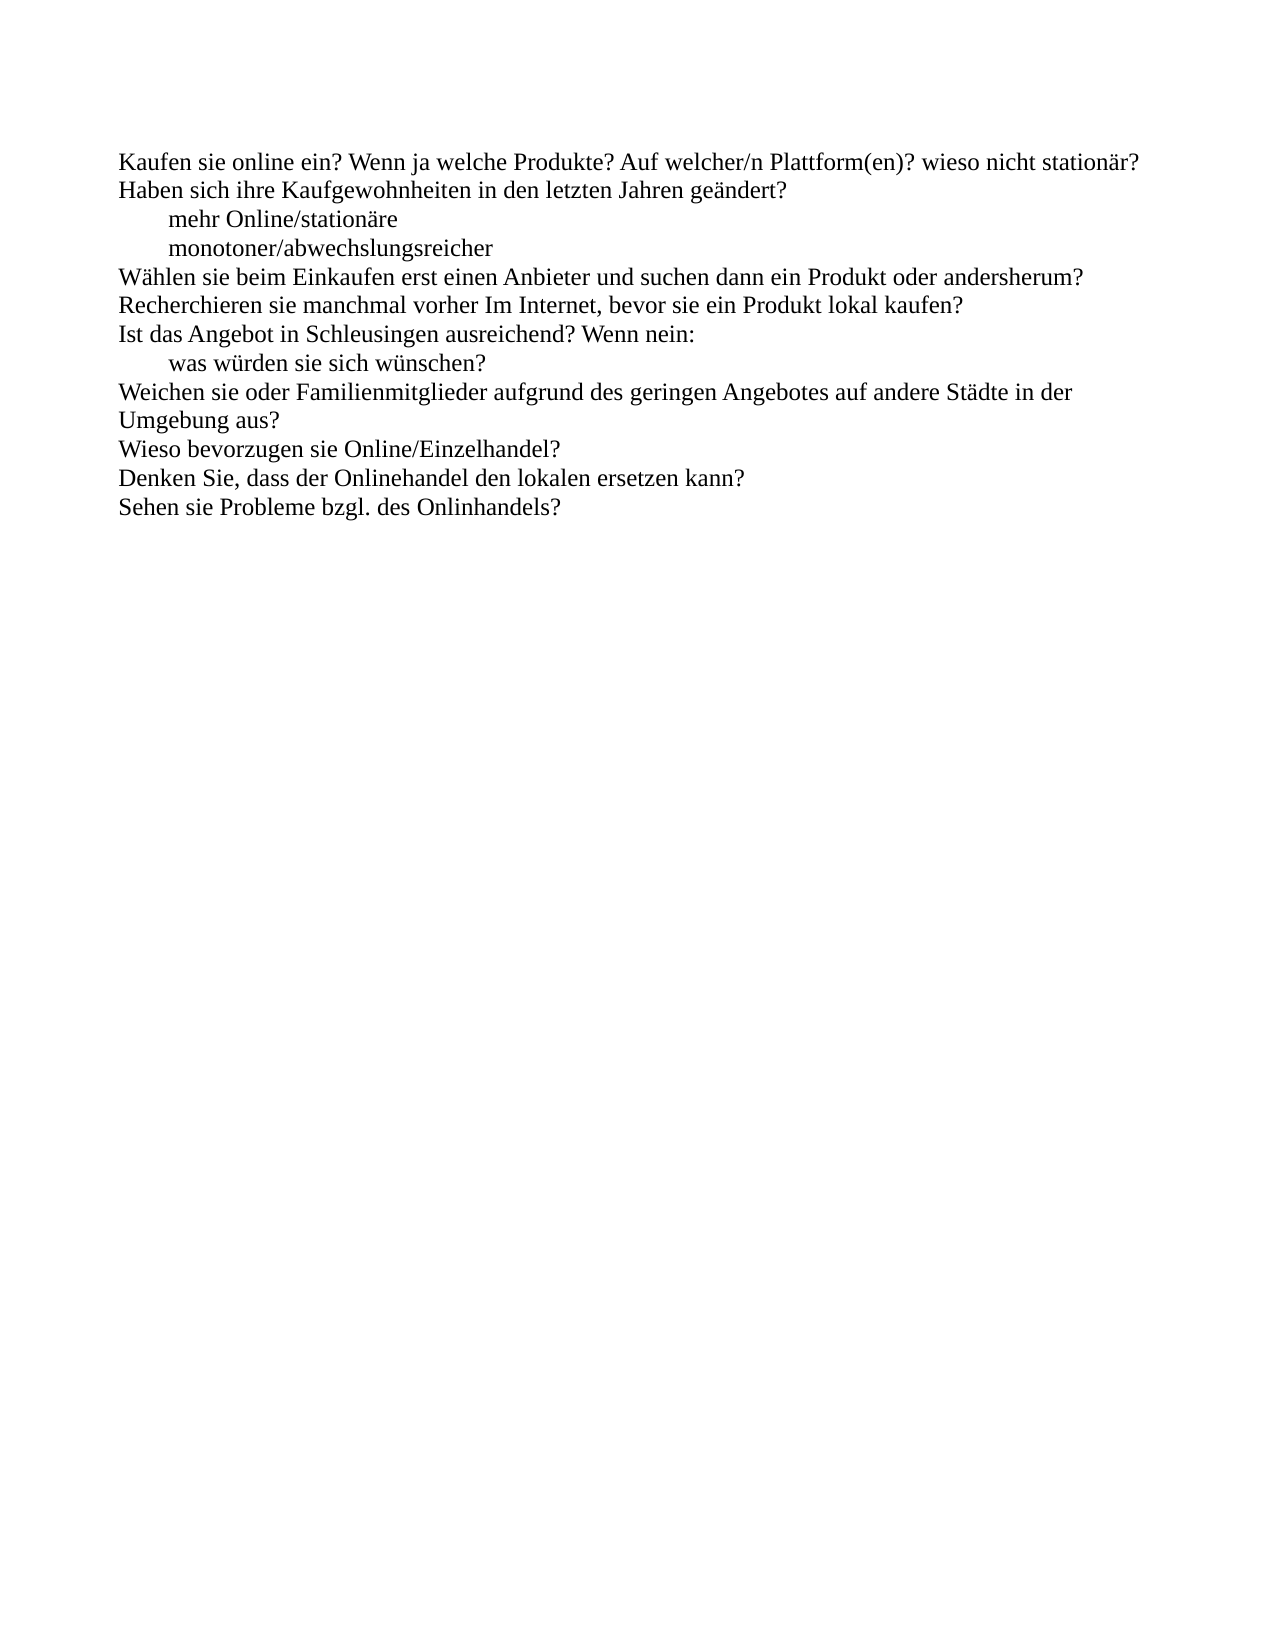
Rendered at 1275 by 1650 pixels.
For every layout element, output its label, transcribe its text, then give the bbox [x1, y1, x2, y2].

text was würden sie sich wünschen? [118, 348, 1157, 377]
text monotoner/abwechslungsreicher [118, 233, 1157, 262]
text Wieso bevorzugen sie Online/Einzelhandel? [118, 434, 1157, 463]
text Haben sich ihre Kaufgewohnheiten in den letzten Jahren geändert? [118, 176, 1157, 204]
text Sehen sie Probleme bzgl. des Onlinhandels? [118, 492, 1157, 521]
text Denken Sie, dass der Onlinehandel den lokalen ersetzen kann? [118, 463, 1157, 492]
text Ist das Angebot in Schleusingen ausreichend? Wenn nein: [118, 319, 1157, 348]
text mehr Online/stationäre [118, 204, 1157, 233]
text Kaufen sie online ein? Wenn ja welche Produkte? Auf welcher/n Plattform(en)? wieso nicht stationär? [118, 147, 1157, 176]
text Recherchieren sie manchmal vorher Im Internet, bevor sie ein Produkt lokal kaufen? [118, 291, 1157, 319]
text Weichen sie oder Familienmitglieder aufgrund des geringen Angebotes auf andere Städte in der Umgebung aus? [118, 377, 1157, 434]
text Wählen sie beim Einkaufen erst einen Anbieter und suchen dann ein Produkt oder andersherum? [118, 262, 1157, 291]
